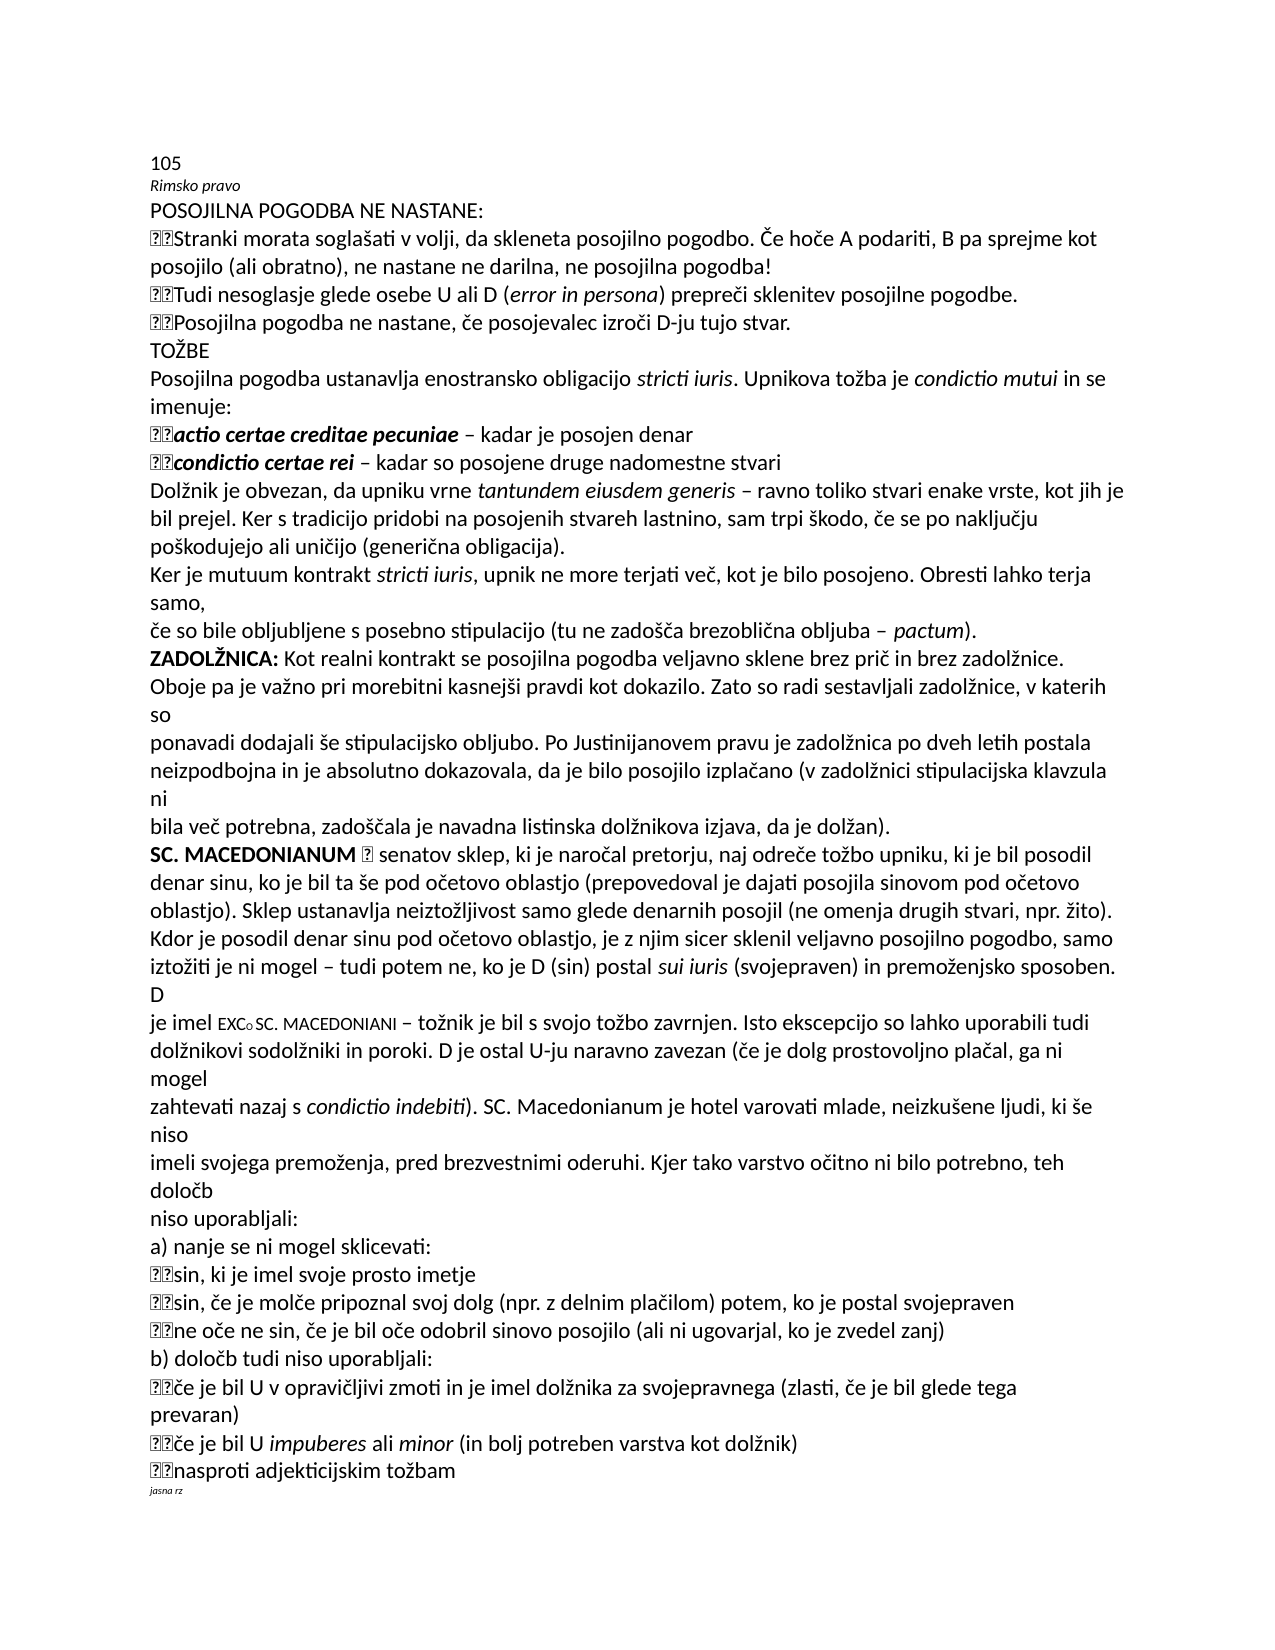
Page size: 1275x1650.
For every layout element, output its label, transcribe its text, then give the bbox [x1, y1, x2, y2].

text sin, če je molče pripoznal svoj dolg (npr. z delnim plačilom) potem, ko je postal svojepraven [150, 1288, 1125, 1317]
text Oboje pa je važno pri morebitni kasnejši pravdi kot dokazilo. Zato so radi sestavljali zadolžnice, v katerih so [150, 672, 1125, 728]
text neizpodbojna in je absolutno dokazovala, da je bilo posojilo izplačano (v zadolžnici stipulacijska klavzula ni [150, 756, 1125, 812]
text Dolžnik je obvezan, da upniku vrne tantundem eiusdem generis – ravno toliko stvari enake vrste, kot jih je [150, 476, 1125, 504]
text imeli svojega premoženja, pred brezvestnimi oderuhi. Kjer tako varstvo očitno ni bilo potrebno, teh določb [150, 1148, 1125, 1204]
text če je bil U impuberes ali minor (in bolj potreben varstva kot dolžnik) [150, 1429, 1125, 1457]
text ponavadi dodajali še stipulacijsko obljubo. Po Justinijanovem pravu je zadolžnica po dveh letih postala [150, 728, 1125, 756]
text b) določb tudi niso uporabljali: [150, 1344, 1125, 1373]
text TOŽBE [150, 336, 1125, 364]
text Stranki morata soglašati v volji, da skleneta posojilno pogodbo. Če hoče A podariti, B pa sprejme kot [150, 224, 1125, 252]
text Kdor je posodil denar sinu pod očetovo oblastjo, je z njim sicer sklenil veljavno posojilno pogodbo, samo [150, 924, 1125, 952]
text a) nanje se ni mogel sklicevati: [150, 1232, 1125, 1261]
text poškodujejo ali uničijo (generična obligacija). [150, 532, 1125, 560]
text POSOJILNA POGODBA NE NASTANE: [150, 196, 1125, 224]
text dolžnikovi sodolžniki in poroki. D je ostal U-ju naravno zavezan (če je dolg prostovoljno plačal, ga ni mogel [150, 1036, 1125, 1092]
text če je bil U v opravičljivi zmoti in je imel dolžnika za svojepravnega (zlasti, če je bil glede tega [150, 1373, 1125, 1401]
text ZADOLŽNICA: Kot realni kontrakt se posojilna pogodba veljavno sklene brez prič in brez zadolžnice. [150, 644, 1125, 672]
text Posojilna pogodba ne nastane, če posojevalec izroči D-ju tujo stvar. [150, 308, 1125, 336]
text niso uporabljali: [150, 1204, 1125, 1232]
text iztožiti je ni mogel – tudi potem ne, ko je D (sin) postal sui iuris (svojepraven) in premoženjsko sposoben. D [150, 952, 1125, 1008]
text bil prejel. Ker s tradicijo pridobi na posojenih stvareh lastnino, sam trpi škodo, če se po naključju [150, 504, 1125, 532]
text zahtevati nazaj s condictio indebiti). SC. Macedonianum je hotel varovati mlade, neizkušene ljudi, ki še niso [150, 1092, 1125, 1148]
text posojilo (ali obratno), ne nastane ne darilna, ne posojilna pogodba! [150, 252, 1125, 280]
text če so bile obljubljene s posebno stipulacijo (tu ne zadošča brezoblična obljuba – pactum). [150, 616, 1125, 644]
text Rimsko pravo [150, 175, 1125, 196]
text SC. MACEDONIANUM  senatov sklep, ki je naročal pretorju, naj odreče tožbo upniku, ki je bil posodil [150, 840, 1125, 868]
text je imel EXCO SC. MACEDONIANI – tožnik je bil s svojo tožbo zavrnjen. Isto ekscepcijo so lahko uporabili tudi [150, 1008, 1125, 1036]
text actio certae creditae pecuniae – kadar je posojen denar [150, 420, 1125, 448]
text ne oče ne sin, če je bil oče odobril sinovo posojilo (ali ni ugovarjal, ko je zvedel zanj) [150, 1317, 1125, 1344]
text sin, ki je imel svoje prosto imetje [150, 1261, 1125, 1288]
text 105 [150, 150, 1125, 175]
text jasna rz [150, 1485, 1125, 1497]
text denar sinu, ko je bil ta še pod očetovo oblastjo (prepovedoval je dajati posojila sinovom pod očetovo [150, 868, 1125, 896]
text condictio certae rei – kadar so posojene druge nadomestne stvari [150, 448, 1125, 476]
text Tudi nesoglasje glede osebe U ali D (error in persona) prepreči sklenitev posojilne pogodbe. [150, 280, 1125, 308]
text bila več potrebna, zadoščala je navadna listinska dolžnikova izjava, da je dolžan). [150, 812, 1125, 840]
text nasproti adjekticijskim tožbam [150, 1457, 1125, 1485]
text prevaran) [150, 1401, 1125, 1429]
text Posojilna pogodba ustanavlja enostransko obligacijo stricti iuris. Upnikova tožba je condictio mutui in se [150, 364, 1125, 392]
text oblastjo). Sklep ustanavlja neiztožljivost samo glede denarnih posojil (ne omenja drugih stvari, npr. žito). [150, 896, 1125, 924]
text Ker je mutuum kontrakt stricti iuris, upnik ne more terjati več, kot je bilo posojeno. Obresti lahko terja samo, [150, 560, 1125, 616]
text imenuje: [150, 392, 1125, 420]
